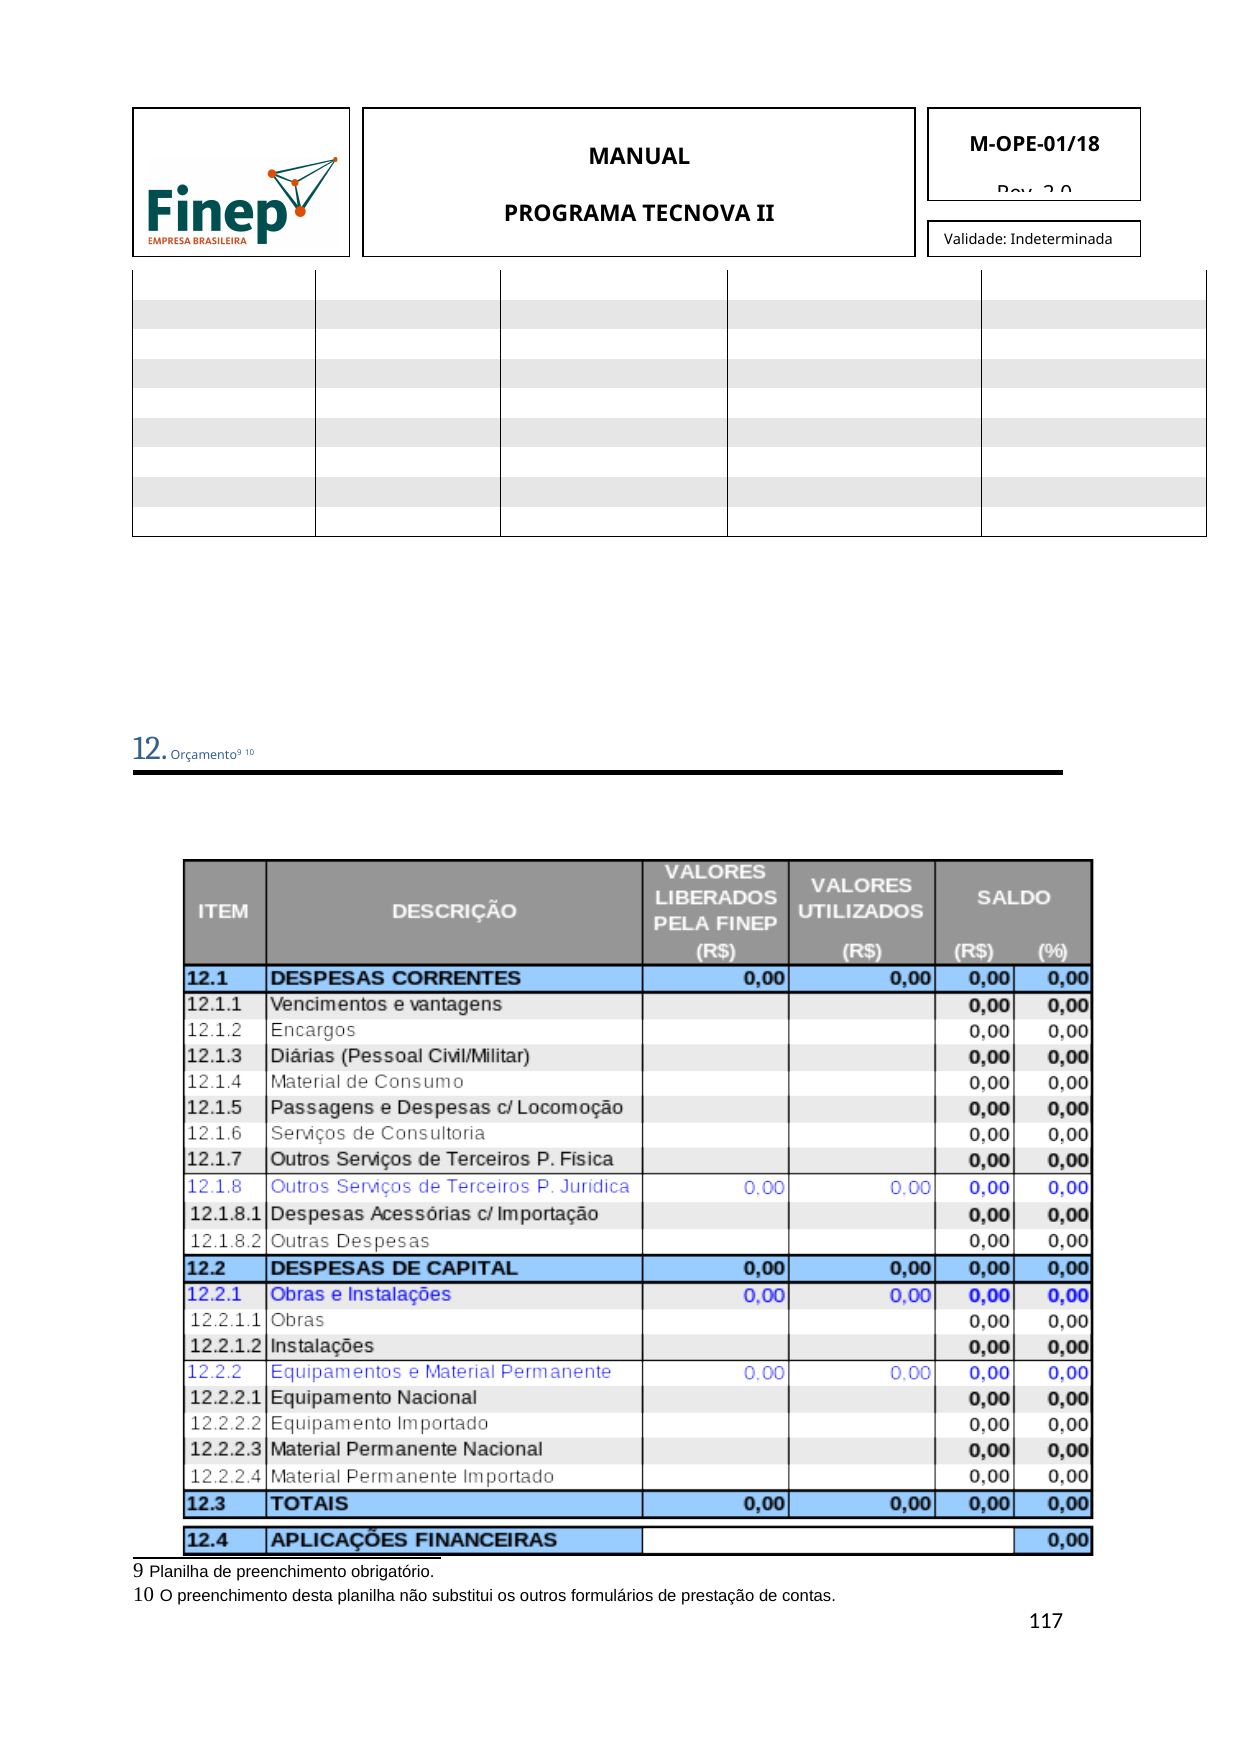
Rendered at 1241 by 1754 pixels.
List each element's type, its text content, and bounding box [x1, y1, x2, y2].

table_cell [316, 448, 500, 477]
table_cell [728, 507, 981, 536]
table_cell [501, 477, 727, 507]
table_cell [133, 477, 315, 507]
table_cell [982, 507, 1206, 536]
table_cell [728, 477, 981, 507]
table_cell [501, 507, 727, 536]
table_cell [133, 388, 315, 418]
table_cell [133, 448, 315, 477]
list Planilha de preenchimento obrigatório. [133, 1558, 1063, 1582]
table_cell [316, 477, 500, 507]
table_cell [501, 329, 727, 359]
table_cell [133, 418, 315, 447]
table_cell [316, 359, 500, 388]
table_cell [982, 448, 1206, 477]
table_cell [133, 359, 315, 388]
table_cell [316, 507, 500, 536]
table_cell [316, 329, 500, 359]
table_cell [728, 329, 981, 359]
table_cell [982, 270, 1206, 299]
table_cell [982, 388, 1206, 418]
table_cell [728, 270, 981, 299]
table_cell [982, 329, 1206, 359]
table_cell [728, 448, 981, 477]
table_cell [133, 300, 315, 329]
table_cell [501, 388, 727, 418]
table_cell [982, 418, 1206, 447]
list O preenchimento desta planilha não substitui os outros formulários de prestação de contas. [133, 1582, 1063, 1606]
table_cell [133, 270, 315, 299]
table_cell [133, 507, 315, 536]
table_cell [133, 329, 315, 359]
table_cell [982, 359, 1206, 388]
table_cell [501, 418, 727, 447]
table_cell [501, 448, 727, 477]
table_cell [728, 418, 981, 447]
table_cell [501, 359, 727, 388]
table_cell [316, 270, 500, 299]
list Orçamento [133, 730, 1063, 770]
table_cell [501, 300, 727, 329]
table_cell [728, 300, 981, 329]
table_cell [316, 388, 500, 418]
table_cell [982, 300, 1206, 329]
table_cell [728, 388, 981, 418]
table_cell [501, 270, 727, 299]
table_cell [982, 477, 1206, 507]
table_cell [728, 359, 981, 388]
table_cell [316, 300, 500, 329]
table_cell [316, 418, 500, 447]
